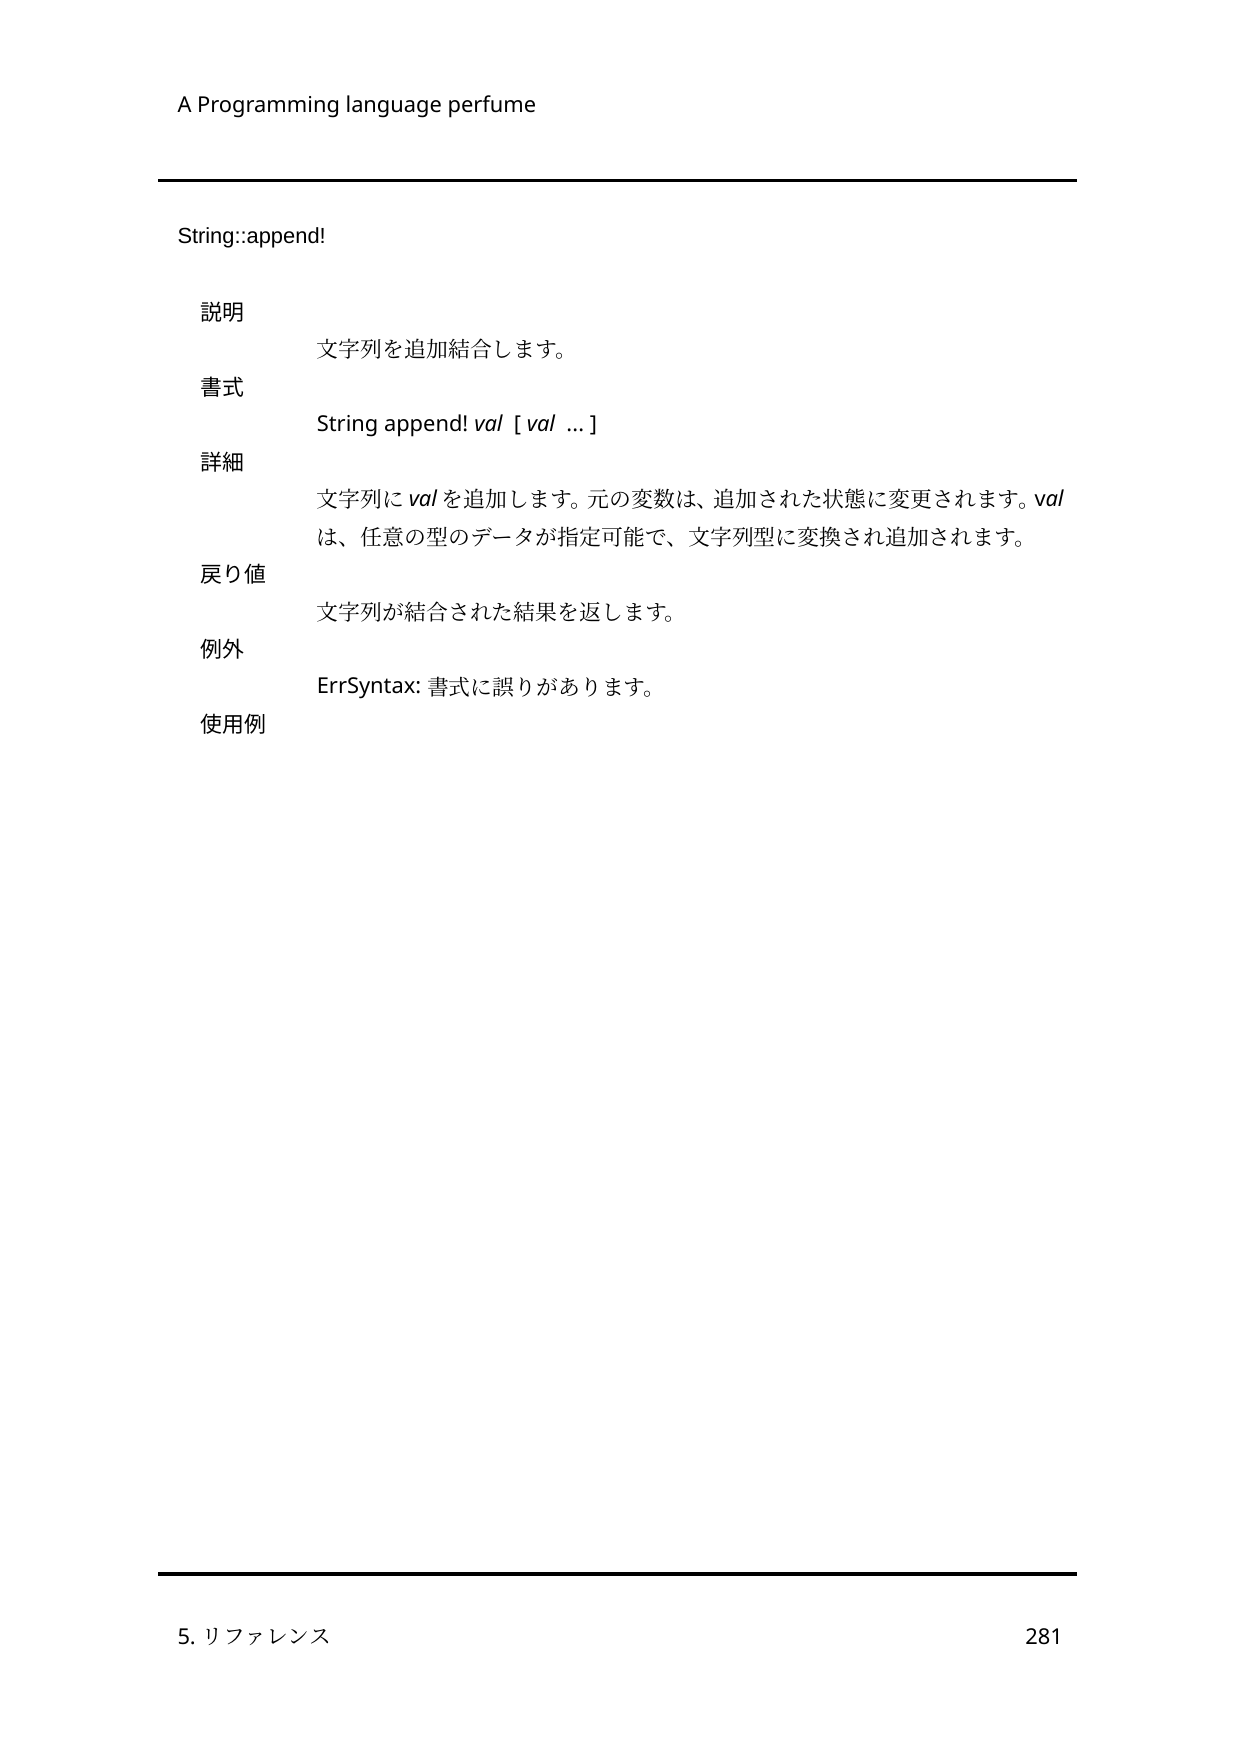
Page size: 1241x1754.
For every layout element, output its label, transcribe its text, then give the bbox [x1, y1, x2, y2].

table_cell 詳細 [200, 442, 317, 554]
table_cell String append! val [ val ... ] [317, 367, 1063, 442]
table_cell ErrSyntax: 書式に誤りがあります。 [317, 629, 1063, 704]
subtitle String::append! [177, 217, 1063, 254]
table_cell [317, 704, 1063, 779]
table_cell 書式 [200, 367, 317, 442]
table_cell 使用例 [200, 704, 317, 779]
table_cell 文字列が結合された結果を返します。 [317, 554, 1063, 629]
table_cell 文字列にvalを追加します。元の変数は、追加された状態に変更されます。valは、任意の型のデータが指定可能で、文字列型に変換され追加されます。 [317, 442, 1063, 554]
table_cell 例外 [200, 629, 317, 704]
table_header 説明 [200, 292, 317, 367]
table_header 文字列を追加結合します。 [317, 292, 1063, 367]
table_cell 戻り値 [200, 554, 317, 629]
